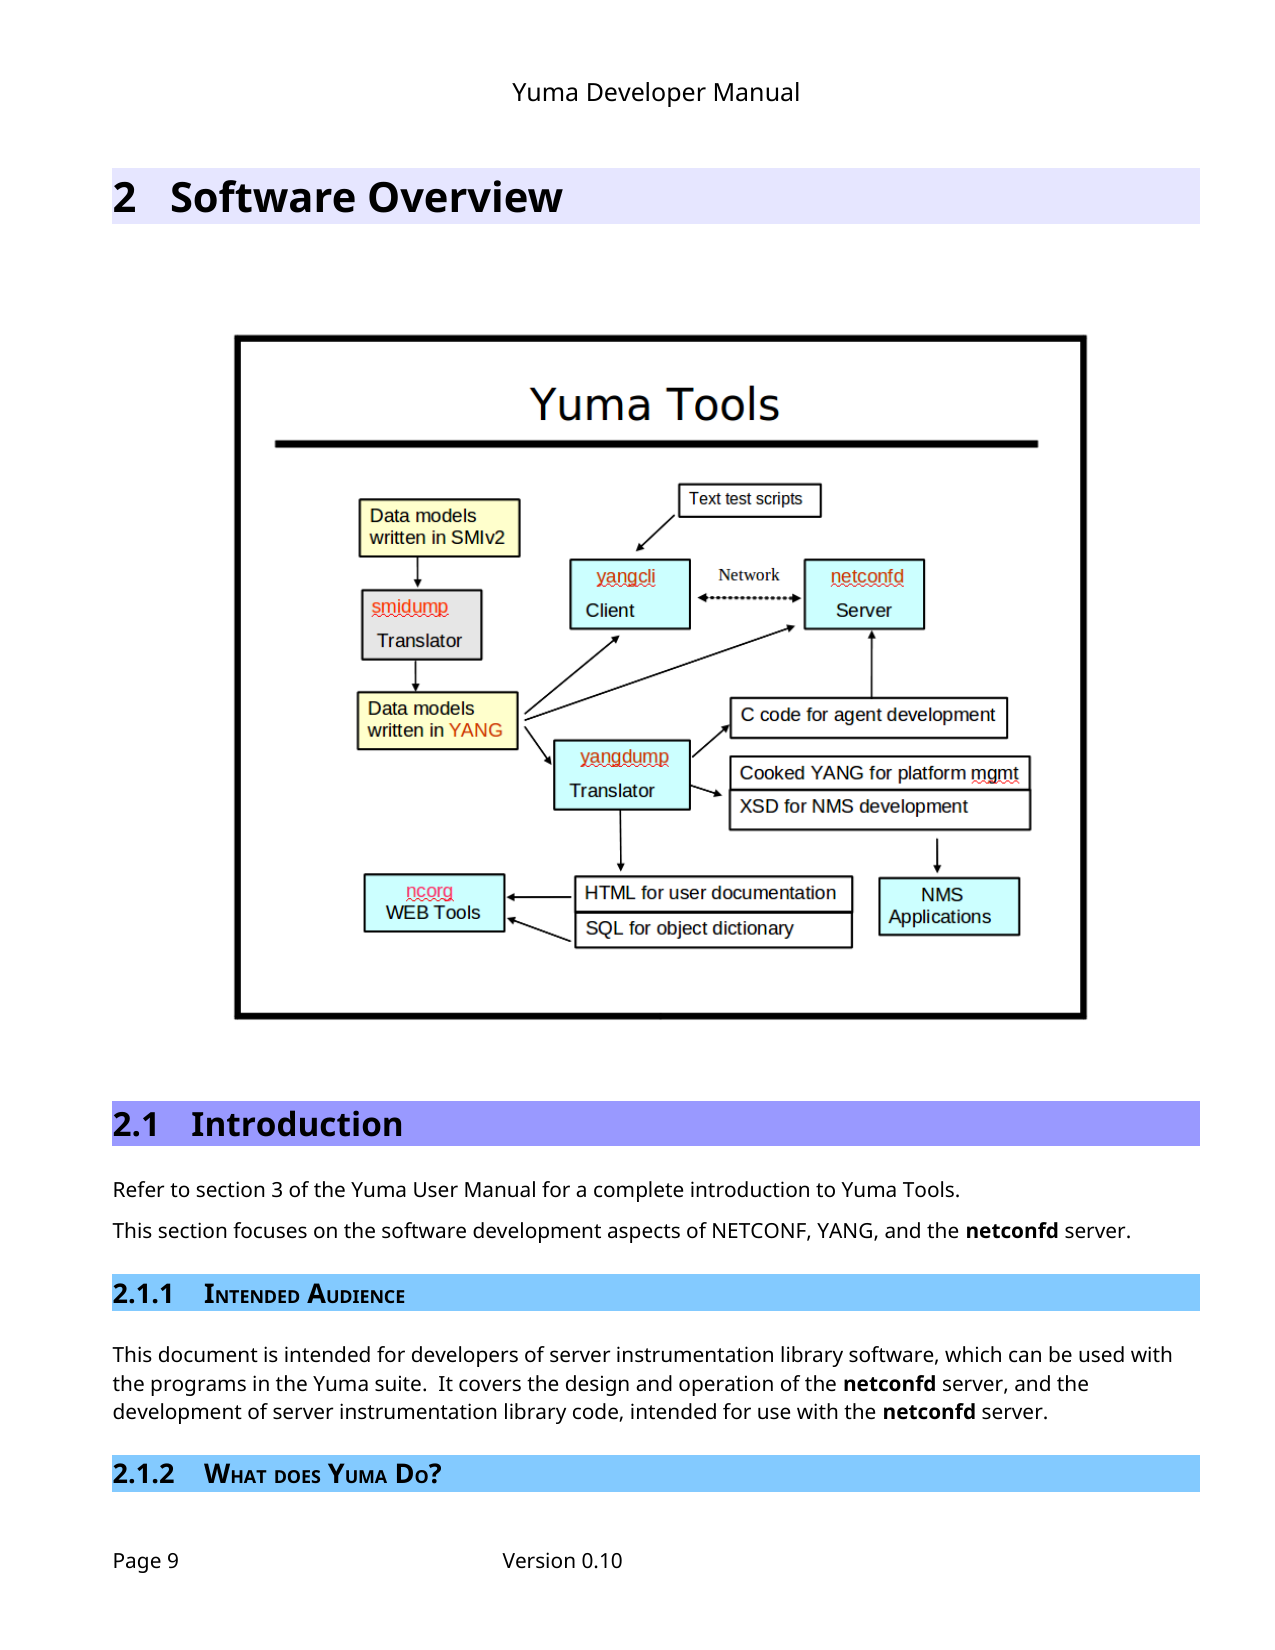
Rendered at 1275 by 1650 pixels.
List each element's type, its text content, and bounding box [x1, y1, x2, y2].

subtitle Intended Audience [112, 1274, 1200, 1311]
text This section focuses on the software development aspects of NETCONF, YANG, and the netconfd server. [112, 1217, 1200, 1245]
text This document is intended for developers of server instrumentation library software, which can be used with the programs in the Yuma suite. It covers the design and operation of the netconfd server, and the development of server instrumentation library code, intended for use with the netconfd server. [112, 1340, 1200, 1426]
subtitle Software Overview [112, 168, 1200, 224]
subtitle What does Yuma Do? [112, 1455, 1200, 1492]
text Refer to section 3 of the Yuma User Manual for a complete introduction to Yuma Tools. [112, 1176, 1200, 1204]
subtitle Introduction [112, 1101, 1200, 1146]
picture [170, 294, 1143, 1044]
